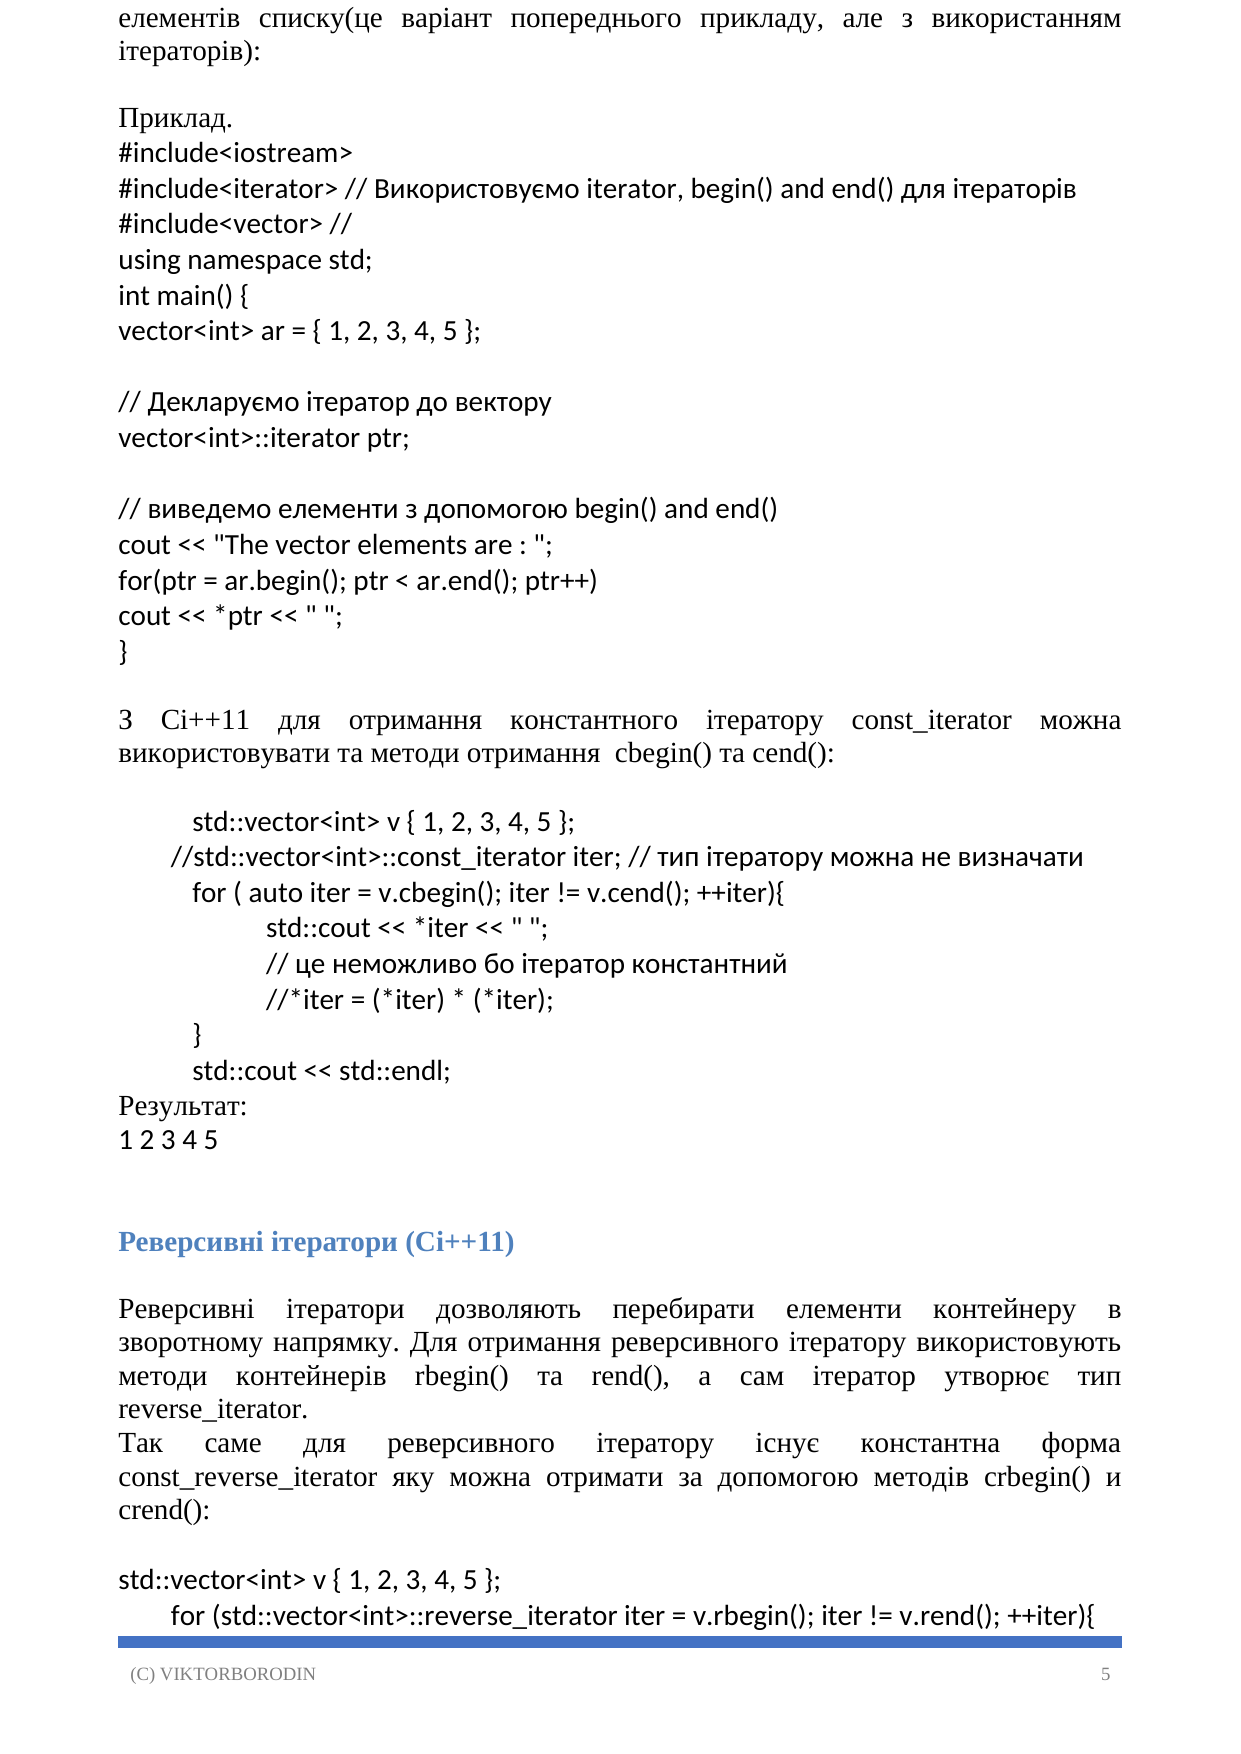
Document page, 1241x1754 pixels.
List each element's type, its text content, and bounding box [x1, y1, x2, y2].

text Приклад. [118, 101, 1122, 134]
text елементів списку(це варіант попереднього прикладу, але з використанням ітераторів): [118, 0, 1122, 67]
text Реверсивні ітератори дозволяють перебирати елементи контейнеру в зворотному напрямку. Для отримання реверсивного ітератору використовують методи контейнерів rbegin() та rend(), а сам ітератор утворює тип reverse_iterator. [118, 1291, 1122, 1425]
text З Сі++11 для отримання константного ітератору const_iterator можна використовувати та методи отримання cbegin() та cend(): [118, 702, 1122, 769]
text vector<int>::iterator ptr; [118, 419, 1122, 455]
text } [118, 1016, 1122, 1052]
text for(ptr = ar.begin(); ptr < ar.end(); ptr++) [118, 562, 1122, 597]
text int main() { [118, 277, 1122, 312]
text std::vector<int> v { 1, 2, 3, 4, 5 }; [118, 803, 1122, 838]
text for (std::vector<int>::reverse_iterator iter = v.rbegin(); iter != v.rend(); ++iter){ [118, 1597, 1122, 1633]
text // Декларуємо ітератор до вектору [118, 383, 1122, 419]
text //*iter = (*iter) * (*iter); [118, 981, 1122, 1016]
text Результат: [118, 1088, 1122, 1121]
text } [118, 633, 1122, 668]
text for ( auto iter = v.cbegin(); iter != v.cend(); ++iter){ [118, 874, 1122, 909]
text 1 2 3 4 5 [118, 1121, 1122, 1157]
subtitle Реверсивні ітератори (Сі++11) [118, 1224, 1122, 1257]
text // виведемо елементи з допомогою begin() and end() [118, 490, 1122, 526]
text std::vector<int> v { 1, 2, 3, 4, 5 }; [118, 1561, 1122, 1597]
text //std::vector<int>::const_iterator iter; // тип ітератору можна не визначати [118, 838, 1122, 874]
text #include<vector> // [118, 205, 1122, 241]
text vector<int> ar = { 1, 2, 3, 4, 5 }; [118, 312, 1122, 348]
text Так саме для реверсивного ітератору існує константна форма const_reverse_iterator яку можна отримати за допомогою методів crbegin() и crend(): [118, 1425, 1122, 1526]
text #include<iterator> // Використовуємо iterator, begin() and end() для ітераторів [118, 170, 1122, 205]
text std::cout << std::endl; [118, 1052, 1122, 1088]
text std::cout << *iter << " "; [118, 909, 1122, 945]
text // це неможливо бо ітератор константний [118, 945, 1122, 981]
text using namespace std; [118, 241, 1122, 277]
text cout << *ptr << " "; [118, 597, 1122, 633]
text cout << "The vector elements are : "; [118, 526, 1122, 562]
text #include<iostream> [118, 134, 1122, 170]
